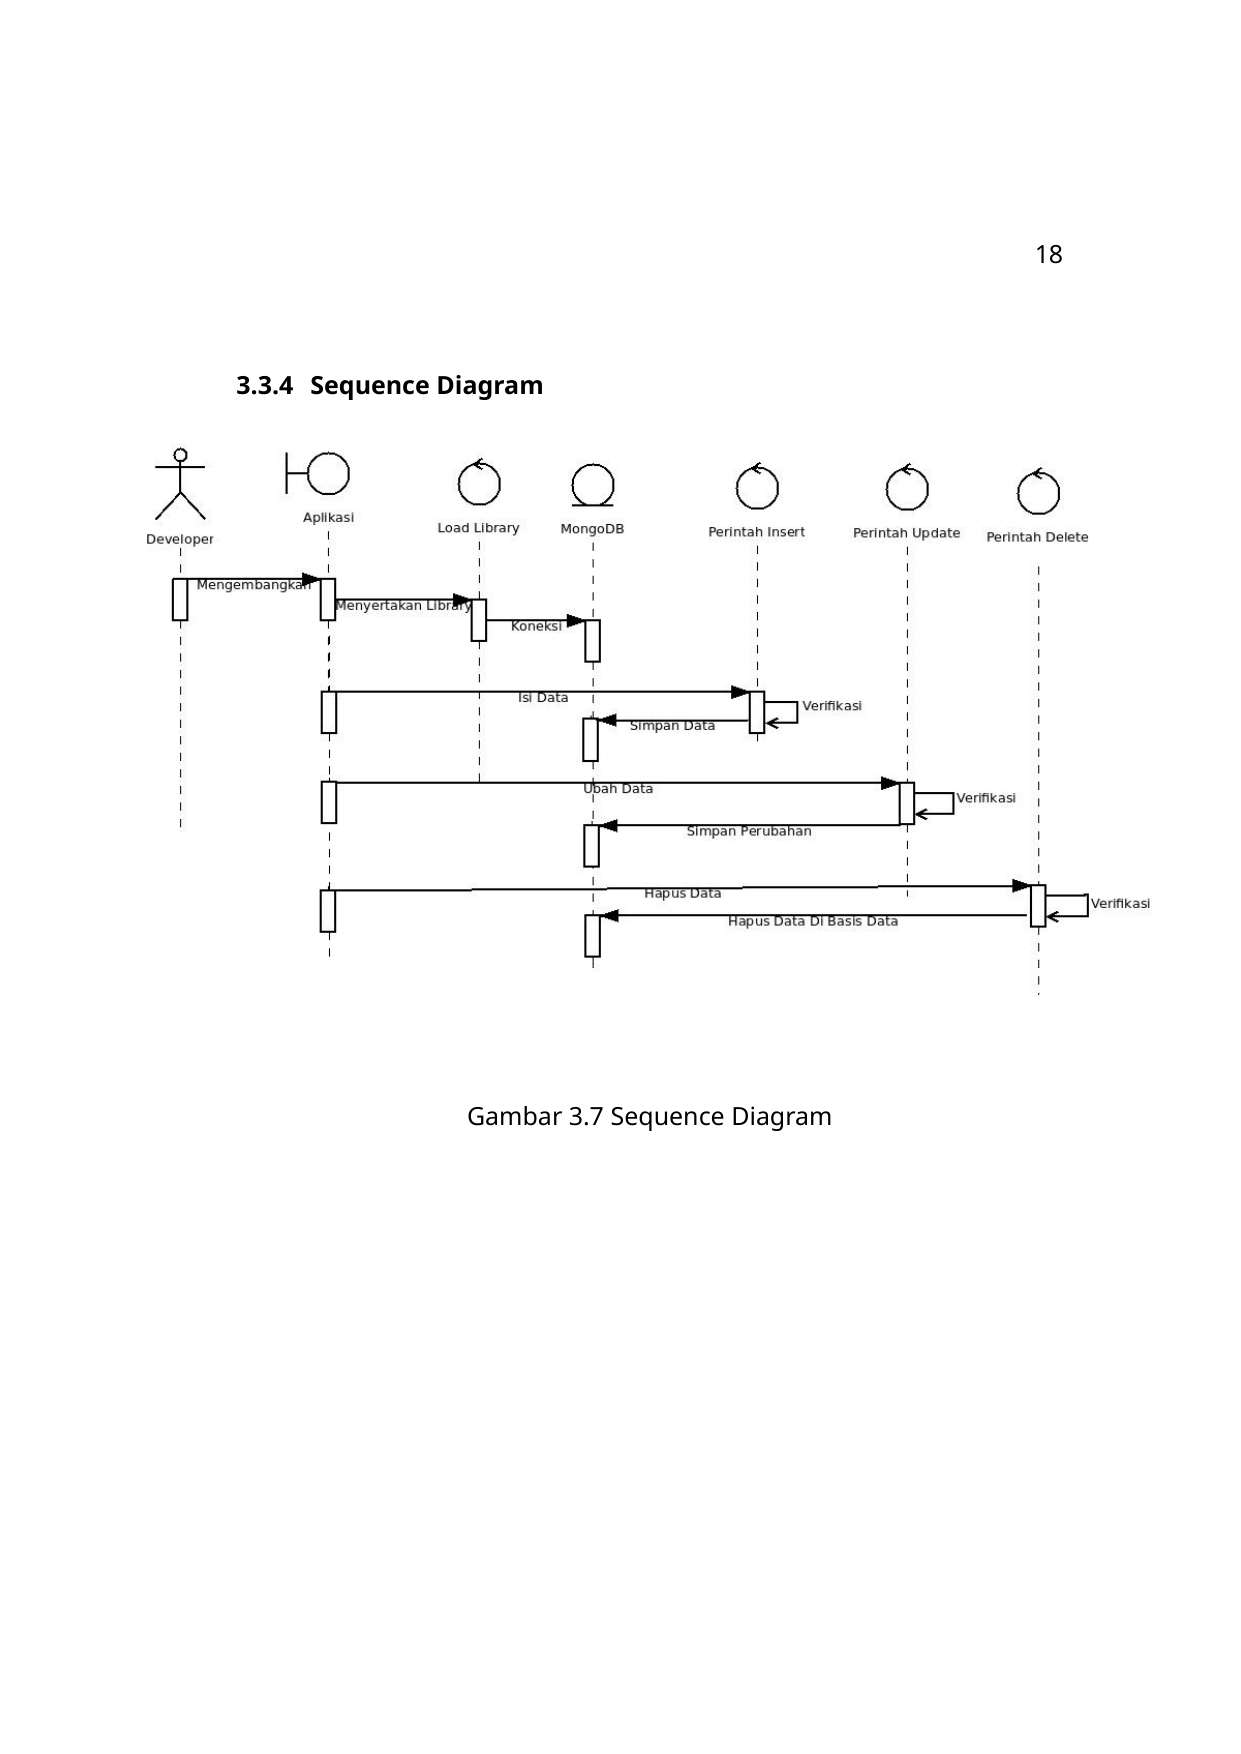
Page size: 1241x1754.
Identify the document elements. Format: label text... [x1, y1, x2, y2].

picture [146, 436, 1153, 997]
text 3.3.4 Sequence Diagram [236, 368, 1063, 402]
text Gambar 3.7 Sequence Diagram [236, 1099, 1063, 1133]
